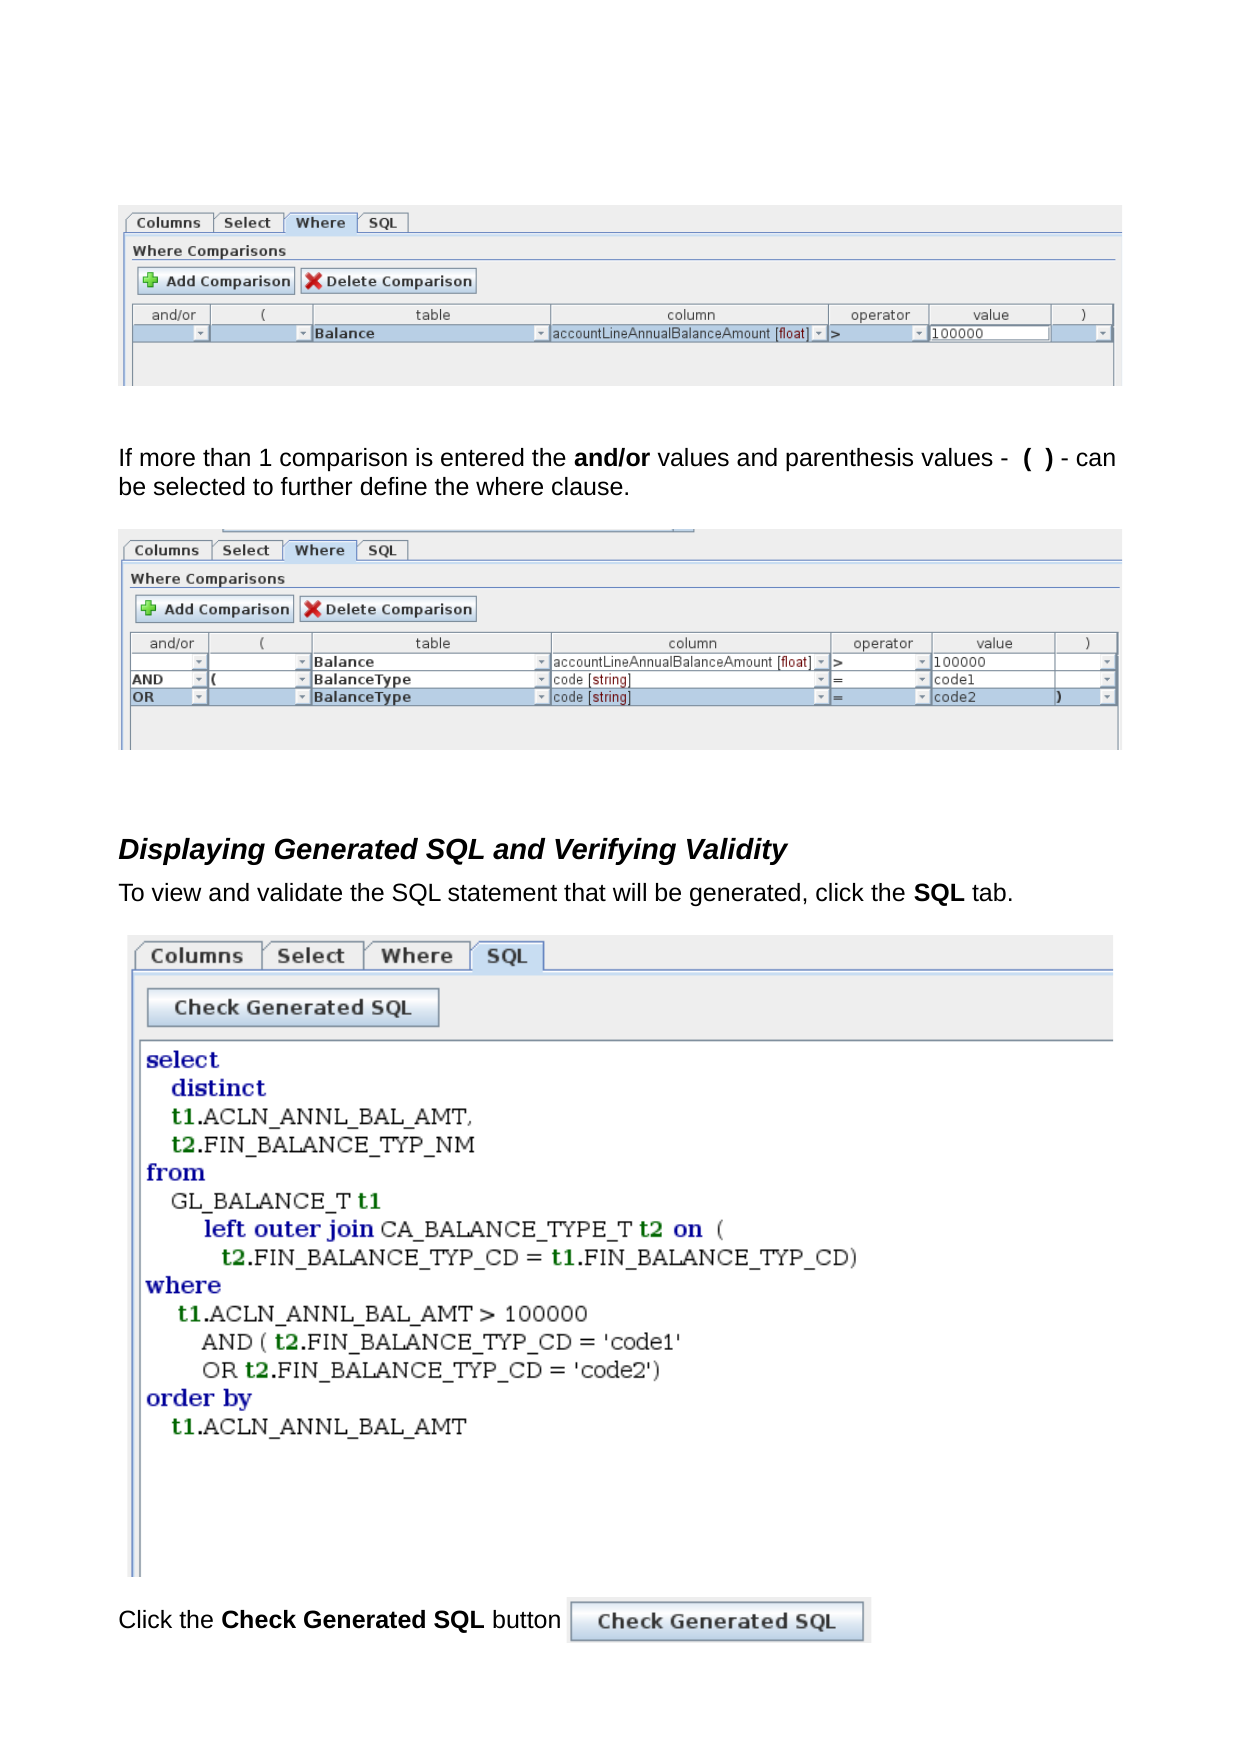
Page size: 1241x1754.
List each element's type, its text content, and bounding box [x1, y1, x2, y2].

text To view and validate the SQL statement that will be generated, click the SQL tab. [118, 878, 1122, 907]
subtitle Displaying Generated SQL and Verifying Validity [118, 832, 1122, 866]
text [872, 1605, 1122, 1634]
picture [118, 529, 1123, 750]
picture [566, 1597, 872, 1643]
text Click the Check Generated SQL button [118, 1605, 566, 1634]
text If more than 1 comparison is entered the and/or values and parenthesis values - ( ) - can be selected to further define the where clause. [118, 443, 1122, 500]
picture [118, 205, 1123, 386]
picture [127, 935, 1114, 1577]
